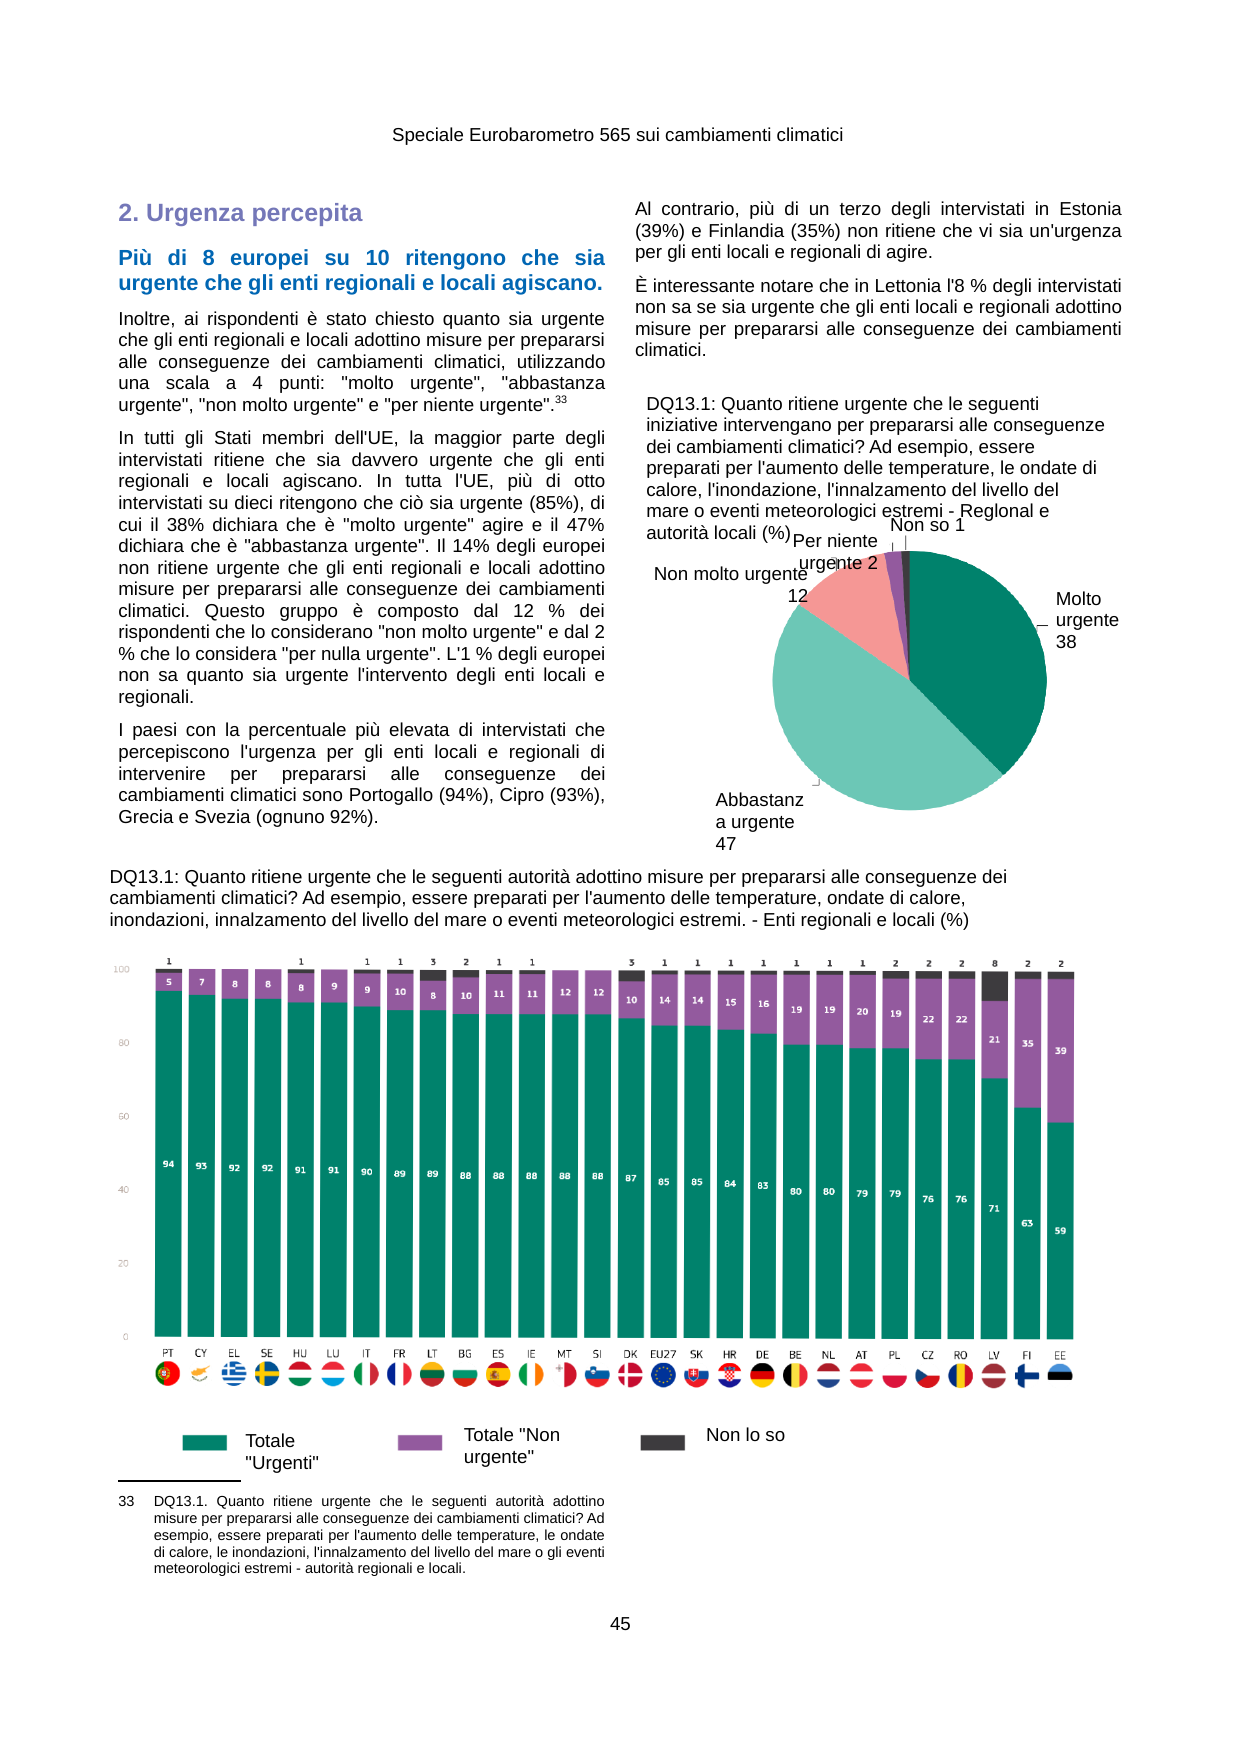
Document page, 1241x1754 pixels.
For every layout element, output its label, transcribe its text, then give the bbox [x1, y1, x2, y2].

text DQ13.1. Quanto ritiene urgente che le seguenti autorità adottino misure per prepararsi alle conseguenze dei cambiamenti climatici? Ad esempio, essere preparati per l'aumento delle temperature, le ondate di calore, le inondazioni, l'innalzamento del livello del mare o gli eventi meteorologici estremi - autorità regionali e locali. [118, 1493, 605, 1577]
picture [165, 1413, 692, 1459]
text In tutti gli Stati membri dell'UE, la maggior parte degli intervistati ritiene che sia davvero urgente che gli enti regionali e locali agiscano. In tutta l'UE, più di otto intervistati su dieci ritengono che ciò sia urgente (85%), di cui il 38% dichiara che è "molto urgente" agire e il 47% dichiara che è "abbastanza urgente". Il 14% degli europei non ritiene urgente che gli enti regionali e locali adottino misure per prepararsi alle conseguenze dei cambiamenti climatici. Questo gruppo è composto dal 12 % dei rispondenti che lo considerano "non molto urgente" e dal 2 % che lo considera "per nulla urgente". L'1 % degli europei non sa quanto sia urgente l'intervento degli enti locali e regionali. [118, 427, 605, 707]
text Al contrario, più di un terzo degli intervistati in Estonia (39%) e Finlandia (35%) non ritiene che vi sia un'urgenza per gli enti locali e regionali di agire. [635, 198, 1122, 263]
subtitle 2. Urgenza percepita [118, 198, 605, 227]
picture [766, 532, 1049, 811]
text I paesi con la percentuale più elevata di intervistati che percepiscono l'urgenza per gli enti locali e regionali di intervenire per prepararsi alle conseguenze dei cambiamenti climatici sono Portogallo (94%), Cipro (93%), Grecia e Svezia (ognuno 92%). [118, 719, 605, 827]
text Inoltre, ai rispondenti è stato chiesto quanto sia urgente che gli enti regionali e locali adottino misure per prepararsi alle conseguenze dei cambiamenti climatici, utilizzando una scala a 4 punti: "molto urgente", "abbastanza urgente", "non molto urgente" e "per niente urgente". [118, 307, 605, 415]
text È interessante notare che in Lettonia l'8 % degli intervistati non sa se sia urgente che gli enti locali e regionali adottino misure per prepararsi alle conseguenze dei cambiamenti climatici. [635, 274, 1122, 361]
text Più di 8 europei su 10 ritengono che sia urgente che gli enti regionali e locali agiscano. [118, 245, 605, 296]
picture [108, 946, 1087, 1397]
